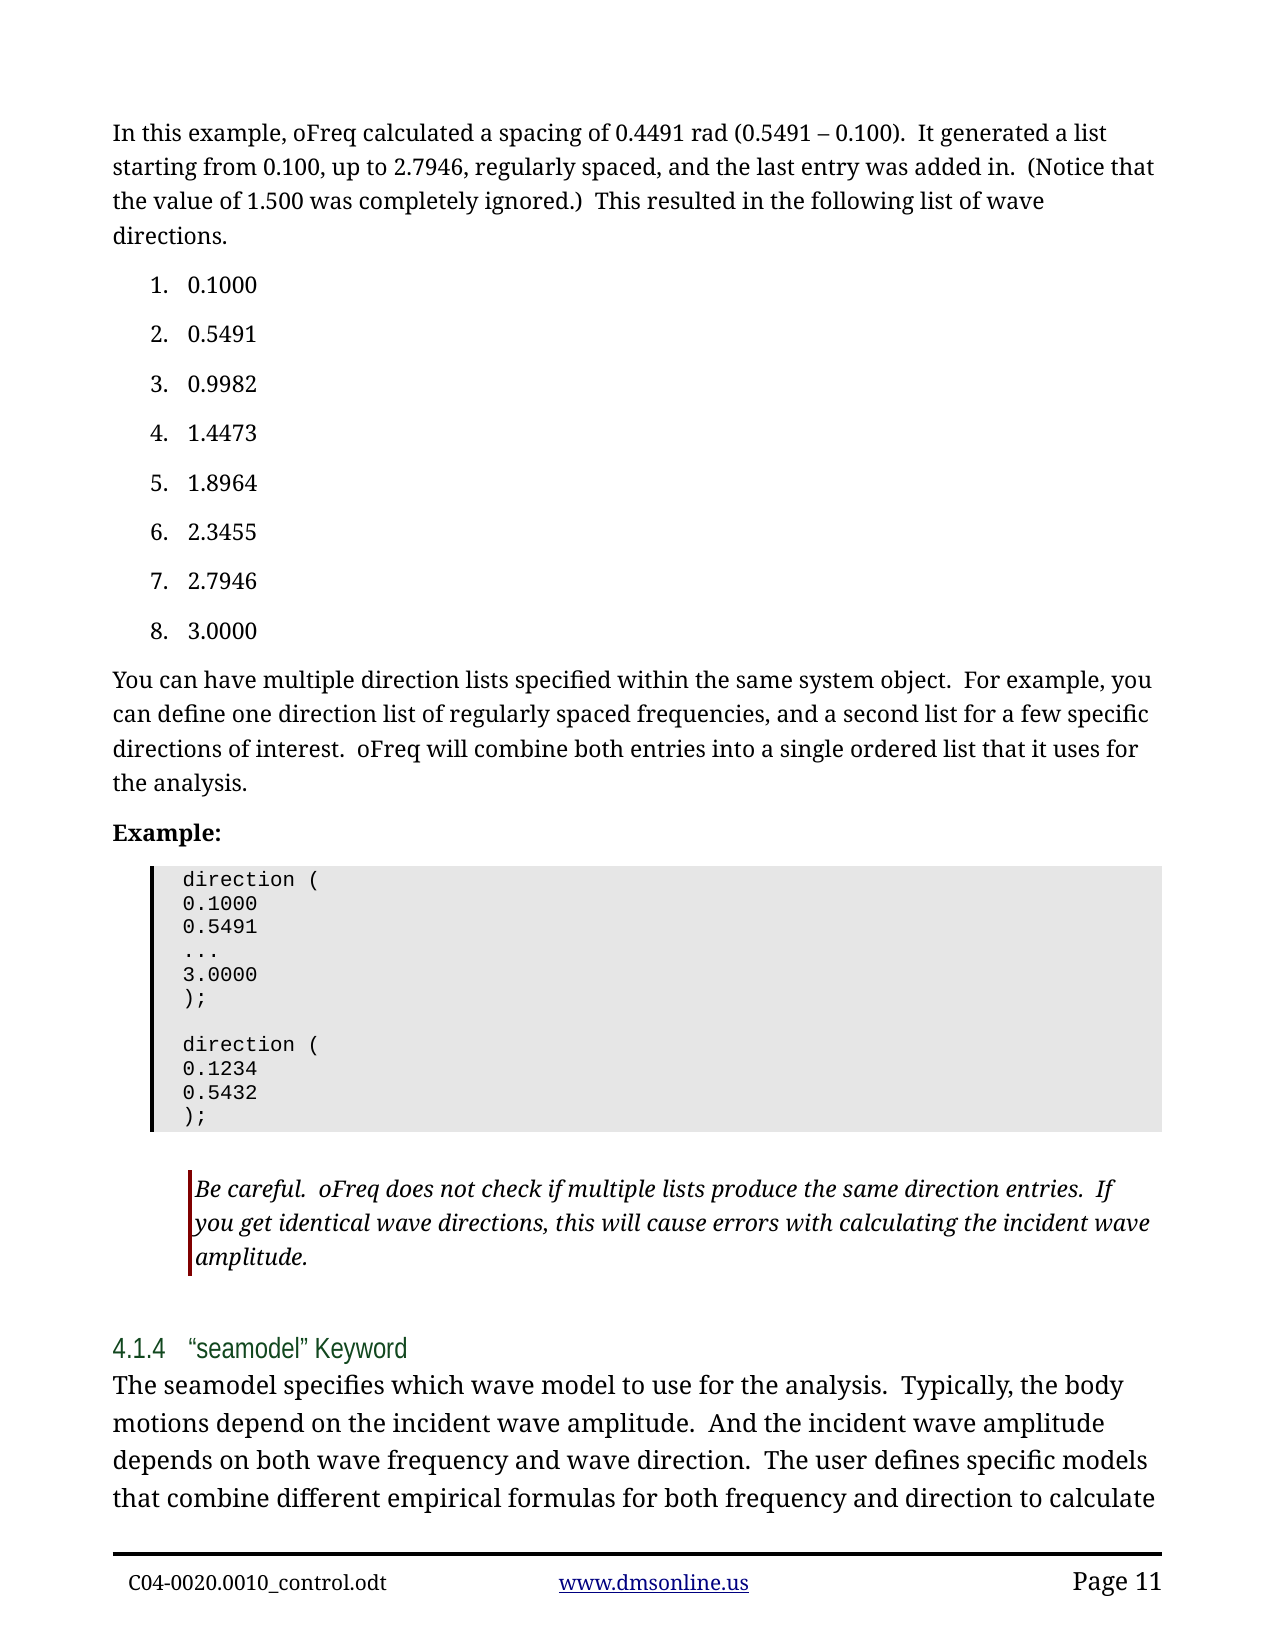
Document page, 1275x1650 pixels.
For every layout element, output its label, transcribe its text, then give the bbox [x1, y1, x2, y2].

text You can have multiple direction lists specified within the same system object. For example, you can define one direction list of regularly spaced frequencies, and a second list for a few specific directions of interest. oFreq will combine both entries into a single ordered list that it uses for the analysis. [112, 664, 1162, 798]
list 1.4473 [150, 417, 1162, 448]
text direction ( [154, 1034, 1162, 1058]
text 0.1234 [154, 1058, 1162, 1082]
text In this example, oFreq calculated a spacing of 0.4491 rad (0.5491 – 0.100). It generated a list starting from 0.100, up to 2.7946, regularly spaced, and the last entry was added in. (Notice that the value of 1.500 was completely ignored.) This resulted in the following list of wave directions. [112, 117, 1162, 251]
text Example: [112, 817, 1162, 848]
text ); [154, 987, 1162, 1011]
list 0.9982 [150, 368, 1162, 399]
text 0.5491 [154, 916, 1162, 940]
text Be careful. oFreq does not check if multiple lists produce the same direction entries. If you get identical wave directions, this will cause errors with calculating the incident wave amplitude. [187, 1169, 1162, 1276]
list 0.5491 [150, 318, 1162, 350]
list 2.7946 [150, 565, 1162, 597]
text ); [154, 1105, 1162, 1132]
text The seamodel specifies which wave model to use for the analysis. Typically, the body motions depend on the incident wave amplitude. And the incident wave amplitude depends on both wave frequency and wave direction. The user defines specific models that combine different empirical formulas for both frequency and direction to calculate [112, 1368, 1162, 1514]
text direction ( [154, 866, 1162, 893]
subtitle “seamodel” keyword [112, 1331, 1162, 1365]
list 3.0000 [150, 615, 1162, 646]
text 0.5432 [154, 1082, 1162, 1105]
list 2.3455 [150, 516, 1162, 547]
text 0.1000 [154, 893, 1162, 916]
text ... [154, 940, 1162, 963]
list 1.8964 [150, 467, 1162, 498]
list 0.1000 [150, 269, 1162, 300]
text 3.0000 [154, 963, 1162, 987]
